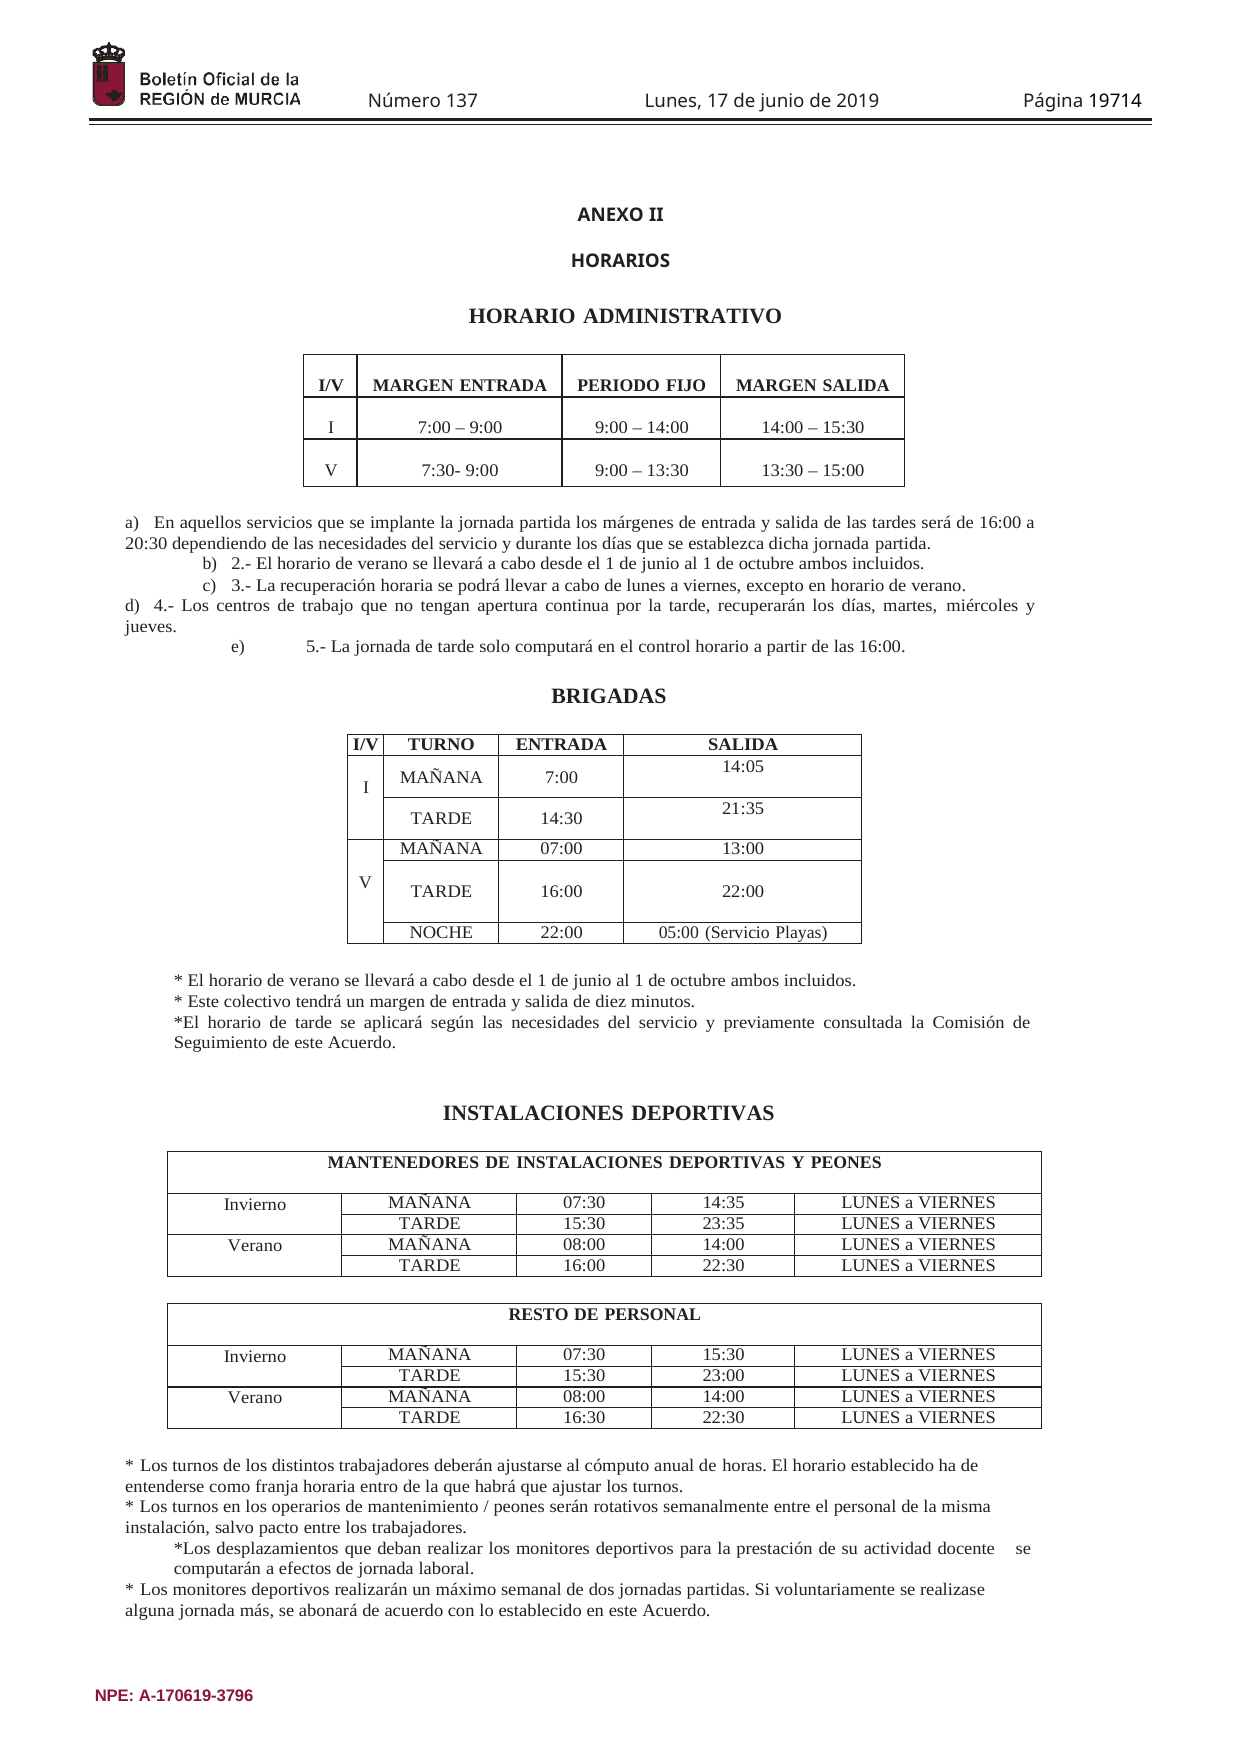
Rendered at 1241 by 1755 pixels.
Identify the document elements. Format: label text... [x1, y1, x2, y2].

table_header MARGEN ENTRADA [358, 355, 561, 396]
table_cell 22:30 [652, 1408, 794, 1428]
list Los turnos en los operarios de mantenimiento / peones serán rotativos semanalmente entre el personal de la misma instalación, salvo pacto entre los trabajadores. [125, 1496, 1035, 1537]
table_cell 05:00 (Servicio Playas) [624, 923, 861, 943]
table_cell V [304, 440, 356, 486]
table_cell NOCHE [384, 923, 498, 943]
list 4.- Los centros de trabajo que no tengan apertura continua por la tarde, recuperarán los días, martes, miércoles y jueves. [125, 595, 1035, 636]
table_cell TARDE [342, 1256, 516, 1276]
table_cell 7:00 – 9:00 [358, 398, 561, 438]
table_cell LUNES a VIERNES [795, 1235, 1041, 1255]
table_cell 07:00 [499, 840, 623, 859]
table_cell 7:00 [499, 756, 623, 797]
table_cell 22:00 [624, 861, 861, 922]
table_cell 9:00 – 13:30 [563, 440, 720, 486]
table_cell 23:35 [652, 1215, 794, 1234]
table_cell 14:00 [652, 1388, 794, 1407]
list Los turnos de los distintos trabajadores deberán ajustarse al cómputo anual de horas. El horario establecido ha de entenderse como franja horaria entro de la que habrá que ajustar los turnos. [125, 1455, 1035, 1496]
table_cell 16:30 [517, 1408, 651, 1428]
table_cell Verano [168, 1388, 341, 1428]
table_header MARGEN SALIDA [721, 355, 904, 396]
table_header RESTO DE PERSONAL [168, 1304, 1041, 1345]
table_cell 22:30 [652, 1256, 794, 1276]
table_cell TARDE [342, 1215, 516, 1234]
table_cell I [348, 756, 383, 839]
list Este colectivo tendrá un margen de entrada y salida de diez minutos. [173, 991, 1101, 1011]
table_cell Invierno [168, 1194, 341, 1234]
subtitle INSTALACIONES DEPORTIVAS [125, 1100, 1092, 1125]
table_header I/V [304, 355, 356, 396]
table_cell TARDE [342, 1367, 516, 1386]
table_cell MAÑANA [342, 1388, 516, 1407]
table_header SALIDA [624, 735, 861, 755]
table_cell 15:30 [517, 1215, 651, 1234]
table_cell 15:30 [517, 1367, 651, 1386]
table_header MANTENEDORES DE INSTALACIONES DEPORTIVAS Y PEONES [168, 1152, 1041, 1193]
table_cell 14:35 [652, 1194, 794, 1213]
table_cell MAÑANA [342, 1346, 516, 1366]
table_cell Invierno [168, 1346, 341, 1386]
table_cell 23:00 [652, 1367, 794, 1386]
table_cell MAÑANA [384, 756, 498, 797]
table_cell TARDE [342, 1408, 516, 1428]
table_header I/V [348, 735, 383, 755]
table_cell 7:30- 9:00 [358, 440, 561, 486]
table_cell 14:00 – 15:30 [721, 398, 904, 438]
list En aquellos servicios que se implante la jornada partida los márgenes de entrada y salida de las tardes será de 16:00 a 20:30 dependiendo de las necesidades del servicio y durante los días que se establezca dicha jornada partida. [125, 512, 1035, 553]
table_cell TARDE [384, 798, 498, 839]
table_cell LUNES a VIERNES [795, 1346, 1041, 1366]
table_cell 14:00 [652, 1235, 794, 1255]
table_cell LUNES a VIERNES [795, 1367, 1041, 1386]
table_cell LUNES a VIERNES [795, 1408, 1041, 1428]
table_header TURNO [384, 735, 498, 755]
table_cell LUNES a VIERNES [795, 1194, 1041, 1213]
table_cell LUNES a VIERNES [795, 1256, 1041, 1276]
text *Los desplazamientos que deban realizar los monitores deportivos para la prestación de su actividad docente se computarán a efectos de jornada laboral. [173, 1537, 1101, 1578]
table_cell MAÑANA [384, 840, 498, 859]
list Los monitores deportivos realizarán un máximo semanal de dos jornadas partidas. Si voluntariamente se realizase alguna jornada más, se abonará de acuerdo con lo establecido en este Acuerdo. [125, 1579, 1034, 1620]
table_header PERIODO FIJO [563, 355, 720, 396]
table_cell 16:00 [499, 861, 623, 922]
table_cell 13:00 [624, 840, 861, 859]
table_cell Verano [168, 1235, 341, 1276]
table_cell 22:00 [499, 923, 623, 943]
table_cell 21:35 [624, 798, 861, 839]
table_cell V [348, 840, 383, 943]
table_cell TARDE [384, 861, 498, 922]
table_cell 07:30 [517, 1194, 651, 1213]
list 5.- La jornada de tarde solo computará en el control horario a partir de las 16:00. [231, 637, 1101, 657]
list 2.- El horario de verano se llevará a cabo desde el 1 de junio al 1 de octubre ambos incluidos. [202, 553, 1101, 574]
subtitle BRIGADAS [125, 683, 1092, 708]
table_cell 08:00 [517, 1235, 651, 1255]
text *El horario de tarde se aplicará según las necesidades del servicio y previamente consultada la Comisión de Seguimiento de este Acuerdo. [173, 1012, 1101, 1053]
text ANEXO II HORARIOS [561, 202, 680, 273]
table_cell 08:00 [517, 1388, 651, 1407]
table_cell 13:30 – 15:00 [721, 440, 904, 486]
table_cell 15:30 [652, 1346, 794, 1366]
table_cell 07:30 [517, 1346, 651, 1366]
subtitle HORARIO ADMINISTRATIVO [158, 303, 1092, 328]
table_cell LUNES a VIERNES [795, 1215, 1041, 1234]
table_cell 16:00 [517, 1256, 651, 1276]
text * El horario de verano se llevará a cabo desde el 1 de junio al 1 de octubre ambos incluidos. [173, 970, 1101, 990]
table_cell LUNES a VIERNES [795, 1388, 1041, 1407]
list 3.- La recuperación horaria se podrá llevar a cabo de lunes a viernes, excepto en horario de verano. [202, 574, 1101, 595]
table_cell I [304, 398, 356, 438]
table_cell MAÑANA [342, 1194, 516, 1213]
table_cell 9:00 – 14:00 [563, 398, 720, 438]
table_cell MAÑANA [342, 1235, 516, 1255]
table_cell 14:30 [499, 798, 623, 839]
table_header ENTRADA [499, 735, 623, 755]
table_cell 14:05 [624, 756, 861, 797]
